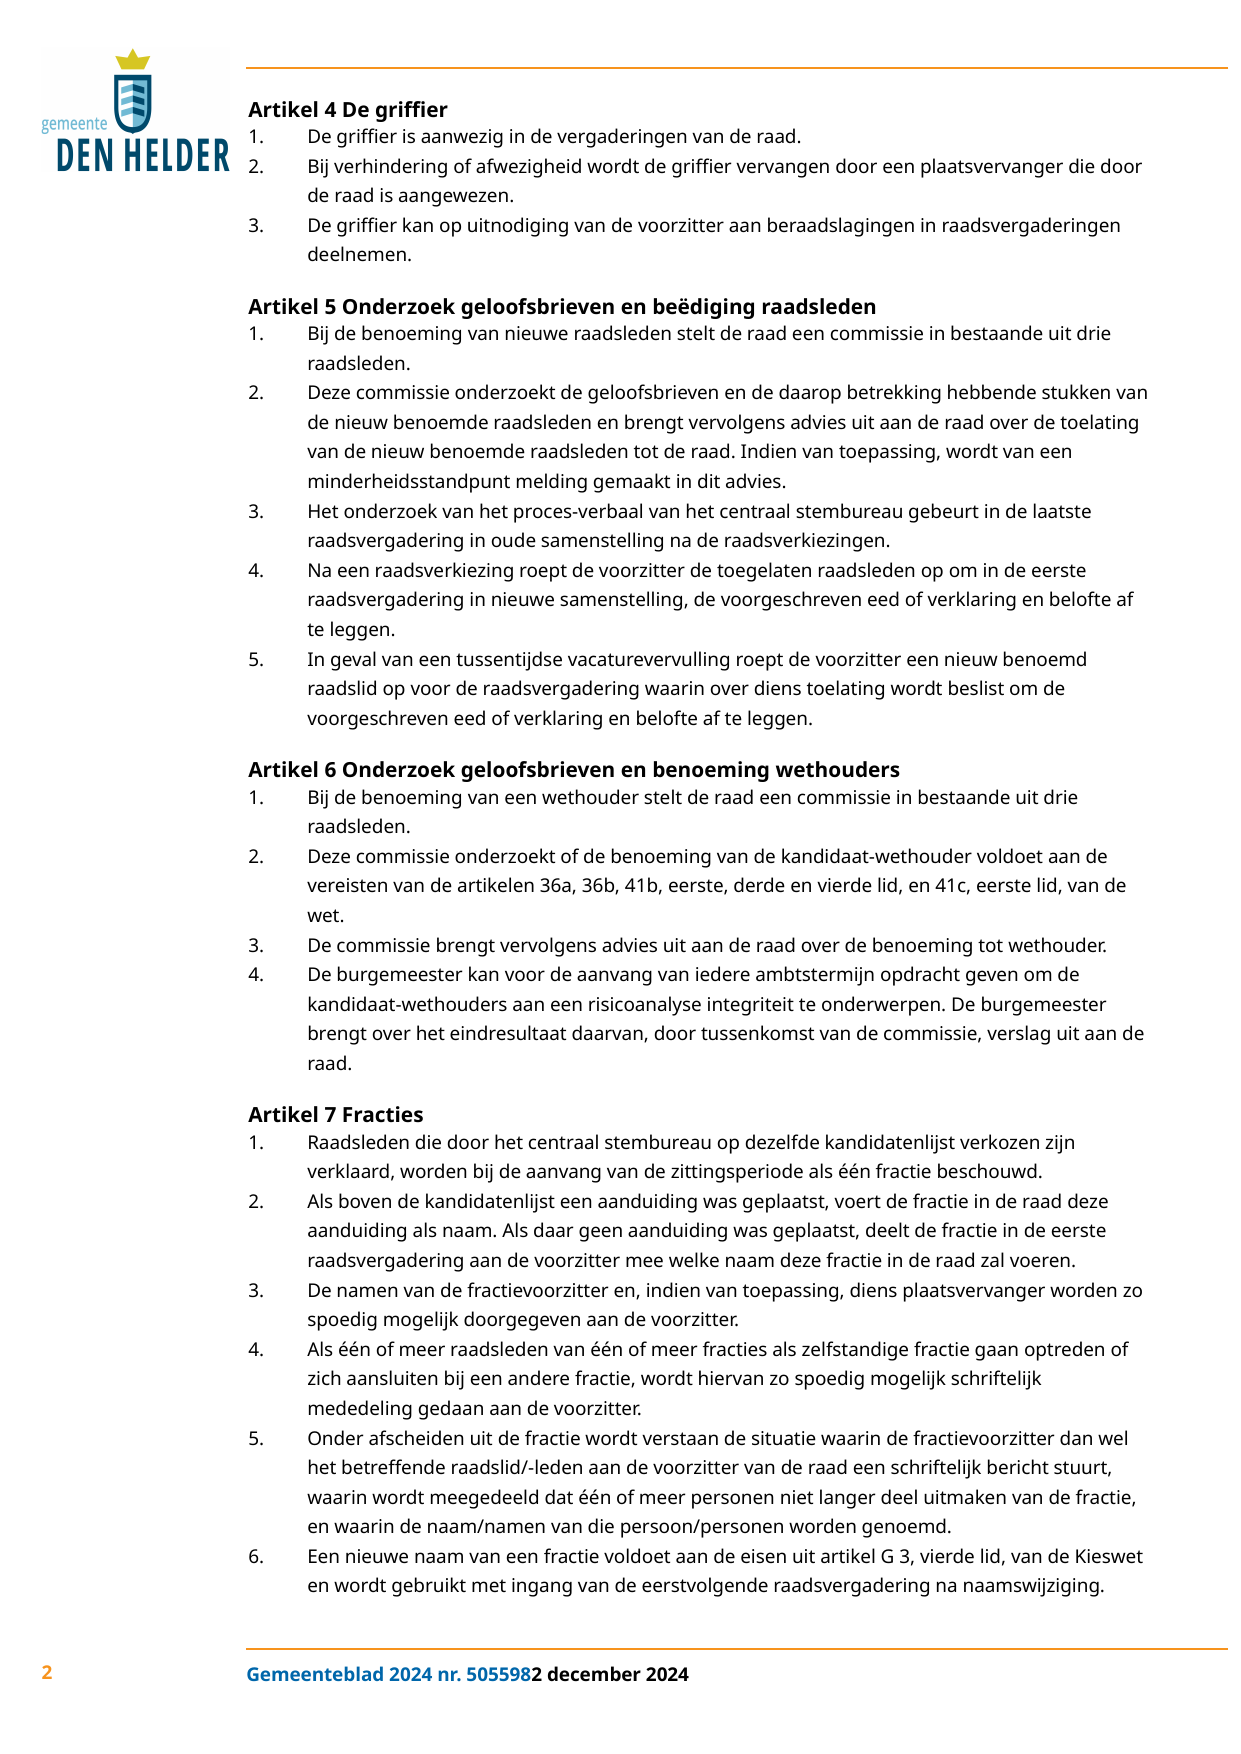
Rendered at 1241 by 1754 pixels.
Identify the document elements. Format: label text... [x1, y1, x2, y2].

text Artikel 7 Fracties [248, 1101, 1152, 1129]
picture [130, 157, 135, 172]
picture [63, 144, 68, 165]
text Artikel 5 Onderzoek geloofsbrieven en beëdiging raadsleden [248, 292, 1152, 320]
text Artikel 6 Onderzoek geloofsbrieven en benoeming wethouders [248, 755, 1152, 784]
list In geval van een tussentijdse vacaturevervulling roept de voorzitter een nieuw benoemd raadslid op voor de raadsvergadering waarin over diens toelating wordt beslist om de voorgeschreven eed of verklaring en belofte af te leggen. [248, 646, 1152, 731]
list Het onderzoek van het proces-verbaal van het centraal stembureau gebeurt in de laatste raadsvergadering in oude samenstelling na de raadsverkiezingen. [248, 498, 1152, 553]
list Een nieuwe naam van een fractie voldoet aan de eisen uit artikel G 3, vierde lid, van de Kieswet en wordt gebruikt met ingang van de eerstvolgende raadsvergadering na naamswijziging. [248, 1543, 1152, 1598]
list De namen van de fractievoorzitter en, indien van toepassing, diens plaatsvervanger worden zo spoedig mogelijk doorgegeven aan de voorzitter. [248, 1277, 1152, 1332]
list De burgemeester kan voor de aanvang van iedere ambtstermijn opdracht geven om de kandidaat-wethouders aan een risicoanalyse integriteit te onderwerpen. De burgemeester brengt over het eindresultaat daarvan, door tussenkomst van de commissie, verslag uit aan de raad. [248, 961, 1152, 1076]
picture [100, 154, 106, 172]
picture [220, 160, 224, 172]
list Als één of meer raadsleden van één of meer fracties als zelfstandige fractie gaan optreden of zich aansluiten bij een andere fractie, wordt hiervan zo spoedig mogelijk schriftelijk mededeling gedaan aan de voorzitter. [248, 1336, 1152, 1421]
list Na een raadsverkiezing roept de voorzitter de toegelaten raadsleden op om in de eerste raadsvergadering in nieuwe samenstelling, de voorgeschreven eed of verklaring en belofte af te leggen. [248, 557, 1152, 642]
list Bij de benoeming van nieuwe raadsleden stelt de raad een commissie in bestaande uit drie raadsleden. [248, 320, 1152, 376]
list Deze commissie onderzoekt de geloofsbrieven en de daarop betrekking hebbende stukken van de nieuw benoemde raadsleden en brengt vervolgens advies uit aan de raad over de toelating van de nieuw benoemde raadsleden tot de raad. Indien van toepassing, wordt van een minderheidsstandpunt melding gemaakt in dit advies. [248, 379, 1152, 494]
list De commissie brengt vervolgens advies uit aan de raad over de benoeming tot wethouder. [248, 932, 1152, 957]
list De griffier kan op uitnodiging van de voorzitter aan beraadslagingen in raadsvergaderingen deelnemen. [248, 212, 1152, 267]
list Deze commissie onderzoekt of de benoeming van de kandidaat-wethouder voldoet aan de vereisten van de artikelen 36a, 36b, 41b, eerste, derde en vierde lid, en 41c, eerste lid, van de wet. [248, 843, 1152, 928]
list Onder afscheiden uit de fractie wordt verstaan de situatie waarin de fractievoorzitter dan wel het betreffende raadslid/-leden aan de voorzitter van de raad een schriftelijk bericht stuurt, waarin wordt meegedeeld dat één of meer personen niet langer deel uitmaken van de fractie, en waarin de naam/namen van die persoon/personen worden genoemd. [248, 1425, 1152, 1539]
list De griffier is aanwezig in de vergaderingen van de raad. [248, 123, 1152, 149]
list Als boven de kandidatenlijst een aanduiding was geplaatst, voert de fractie in de raad deze aanduiding als naam. Als daar geen aanduiding was geplaatst, deelt de fractie in de eerste raadsvergadering aan de voorzitter mee welke naam deze fractie in de raad zal voeren. [248, 1188, 1152, 1273]
list Bij de benoeming van een wethouder stelt de raad een commissie in bestaande uit drie raadsleden. [248, 784, 1152, 839]
picture [182, 144, 187, 165]
list Bij verhindering of afwezigheid wordt de griffier vervangen door een plaatsvervanger die door de raad is aangewezen. [248, 153, 1152, 208]
list Raadsleden die door het centraal stembureau op dezelfde kandidatenlijst verkozen zijn verklaard, worden bij de aanvang van de zittingsperiode als één fractie beschouwd. [248, 1129, 1152, 1184]
picture [41, 47, 231, 172]
text Artikel 4 De griffier [248, 95, 1152, 123]
